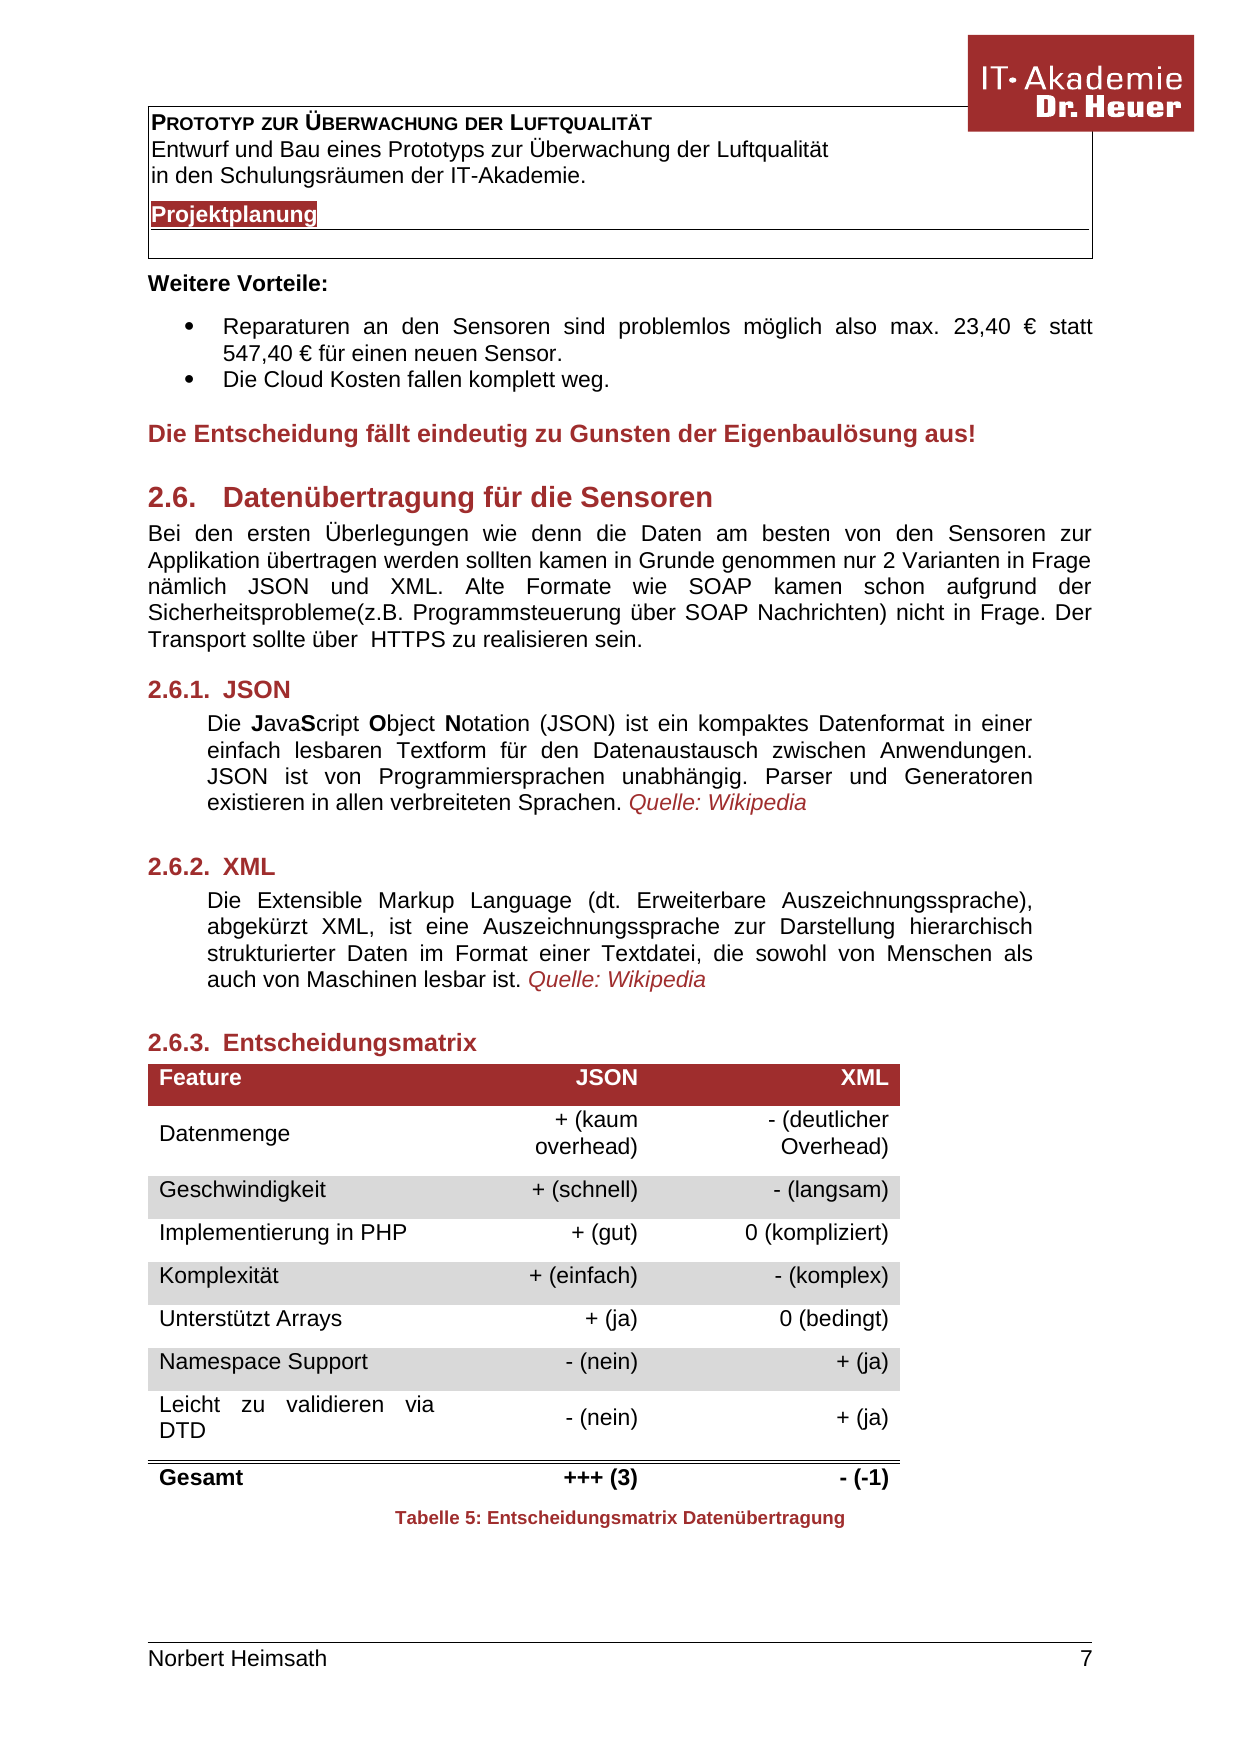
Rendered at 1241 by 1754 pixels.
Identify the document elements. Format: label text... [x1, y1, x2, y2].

subtitle XML [148, 852, 1092, 880]
text Die Extensible Markup Language (dt. Erweiterbare Auszeichnungssprache), abgekürzt XML, ist eine Auszeichnungssprache zur Darstellung hierarchisch strukturierter Daten im Format einer Textdatei, die sowohl von Menschen als auch von Maschinen lesbar ist. Quelle: Wikipedia [207, 887, 1033, 992]
table_header Feature [148, 1064, 446, 1106]
table_cell + (einfach) [446, 1262, 649, 1305]
table_header XML [649, 1064, 900, 1106]
table_cell - (komplex) [649, 1262, 900, 1305]
text Tabelle 5: Entscheidungsmatrix Datenübertragung [148, 1506, 1092, 1528]
table_cell Unterstützt Arrays [148, 1305, 446, 1348]
table_cell + (schnell) [446, 1176, 649, 1219]
table_cell + (ja) [446, 1305, 649, 1348]
subtitle Entscheidungsmatrix [148, 1028, 1092, 1057]
table_cell + (ja) [649, 1391, 900, 1460]
table_cell + (gut) [446, 1219, 649, 1262]
table_cell + (kaum overhead) [446, 1106, 649, 1176]
table_cell + (ja) [649, 1348, 900, 1391]
list Reparaturen an den Sensoren sind problemlos möglich also max. 23,40 € statt 547,40 € für einen neuen Sensor. [185, 313, 1092, 366]
table_cell - (-1) [649, 1464, 900, 1506]
table_cell Datenmenge [148, 1106, 446, 1176]
text Weitere Vorteile: [148, 270, 1092, 297]
table_cell +++ (3) [446, 1464, 649, 1506]
text Bei den ersten Überlegungen wie denn die Daten am besten von den Sensoren zur Applikation übertragen werden sollten kamen in Grunde genommen nur 2 Varianten in Frage nämlich JSON und XML. Alte Formate wie SOAP kamen schon aufgrund der Sicherheitsprobleme(z.B. Programmsteuerung über SOAP Nachrichten) nicht in Frage. Der Transport sollte über HTTPS zu realisieren sein. [148, 520, 1092, 652]
text Die JavaScript Object Notation (JSON) ist ein kompaktes Datenformat in einer einfach lesbaren Textform für den Datenaustausch zwischen Anwendungen. JSON ist von Programmiersprachen unabhängig. Parser und Generatoren existieren in allen verbreiteten Sprachen. Quelle: Wikipedia [207, 710, 1033, 816]
subtitle Datenübertragung für die Sensoren [148, 480, 1092, 514]
table_cell 0 (kompliziert) [649, 1219, 900, 1262]
table_cell Implementierung in PHP [148, 1219, 446, 1262]
table_cell Leicht zu validieren via DTD [148, 1391, 446, 1460]
table_header JSON [446, 1064, 649, 1106]
table_cell Komplexität [148, 1262, 446, 1305]
table_cell - (nein) [446, 1348, 649, 1391]
table_cell Namespace Support [148, 1348, 446, 1391]
table_cell Geschwindigkeit [148, 1176, 446, 1219]
table_cell Gesamt [148, 1464, 446, 1506]
table_cell - (langsam) [649, 1176, 900, 1219]
table_cell - (deutlicher Overhead) [649, 1106, 900, 1176]
subtitle JSON [148, 675, 1092, 704]
list Die Cloud Kosten fallen komplett weg. [185, 366, 1092, 392]
table_cell 0 (bedingt) [649, 1305, 900, 1348]
table_cell - (nein) [446, 1391, 649, 1460]
list Die Entscheidung fällt eindeutig zu Gunsten der Eigenbaulösung aus! [148, 419, 1092, 447]
